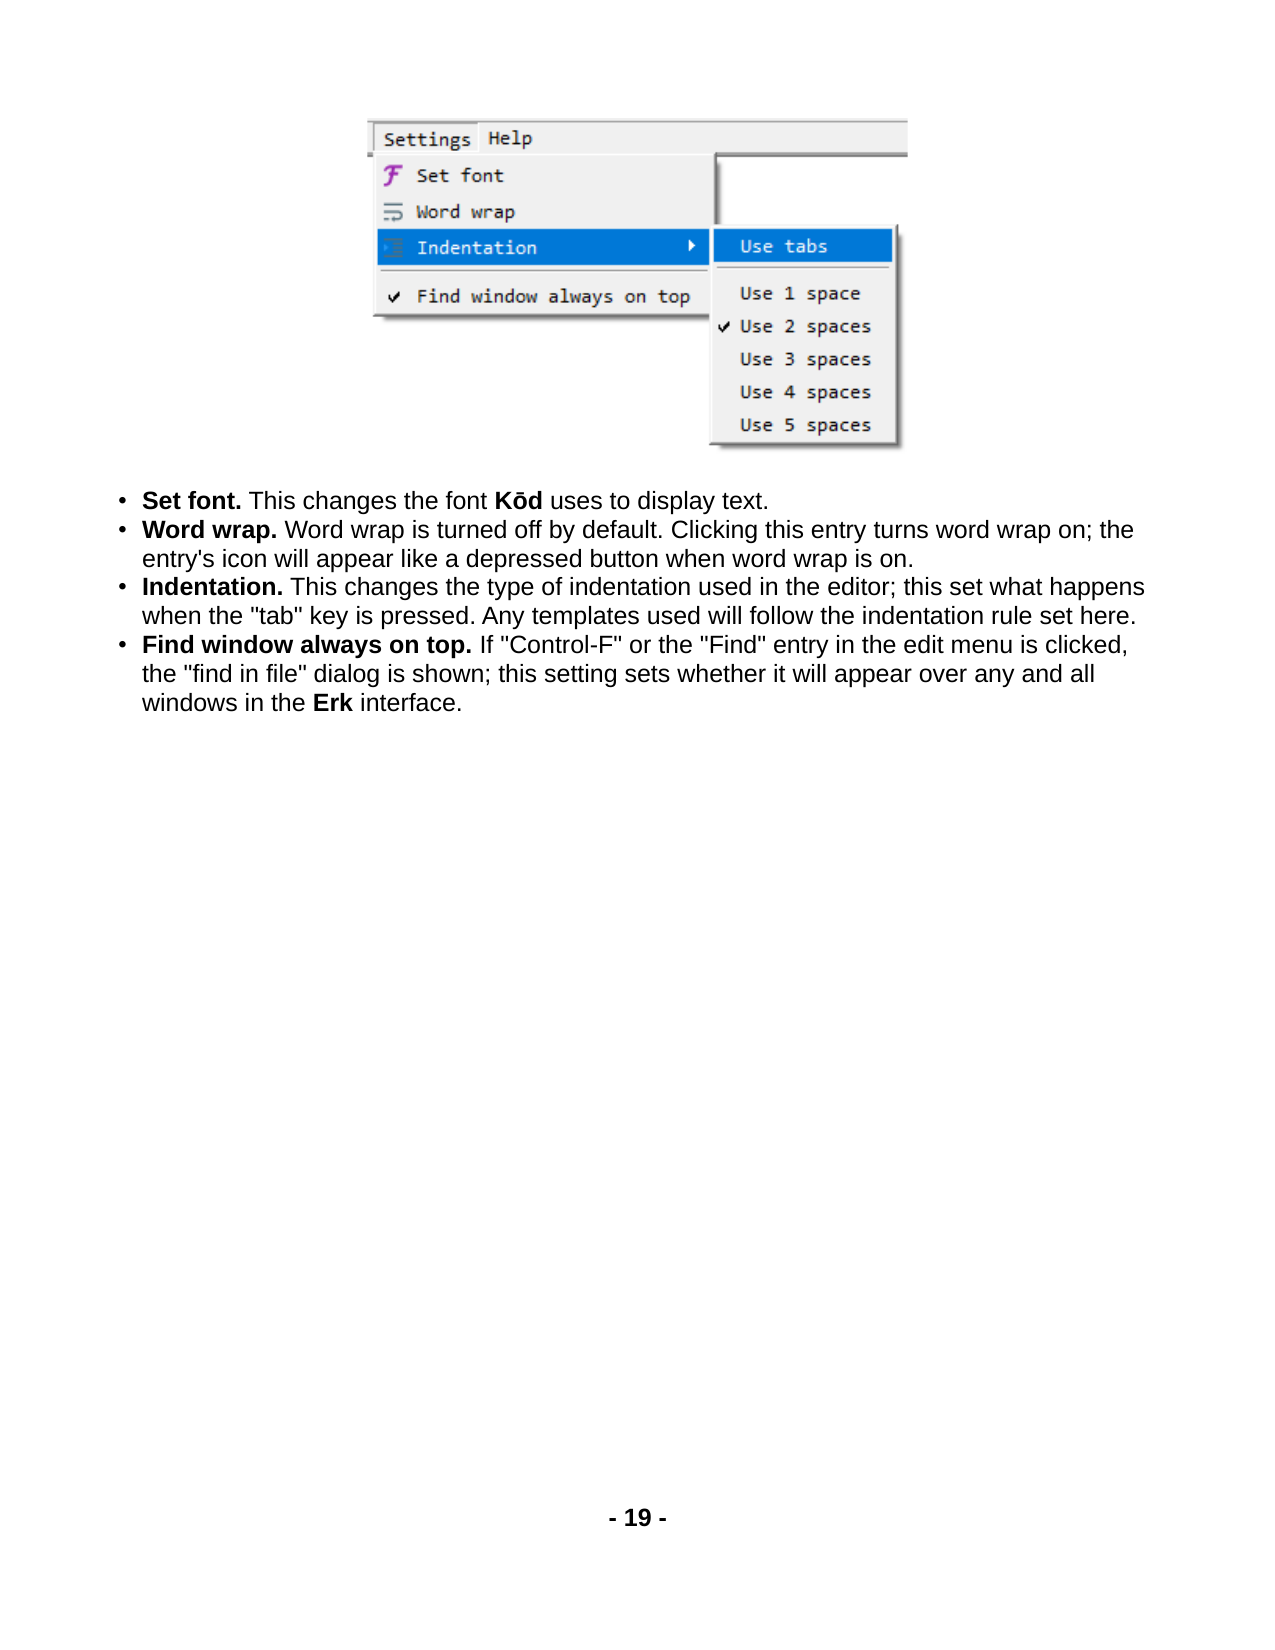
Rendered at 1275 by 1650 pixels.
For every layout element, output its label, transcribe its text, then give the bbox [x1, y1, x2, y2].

list Word wrap. Word wrap is turned off by default. Clicking this entry turns word wrap on; the entry's icon will appear like a depressed button when word wrap is on. [118, 515, 1157, 572]
list Indentation. This changes the type of indentation used in the editor; this set what happens when the "tab" key is pressed. Any templates used will follow the indentation rule set here. [118, 572, 1157, 630]
list Set font. This changes the font Kōd uses to display text. [118, 486, 1157, 515]
picture [367, 118, 908, 458]
list Find window always on top. If "Control-F" or the "Find" entry in the edit menu is clicked, the "find in file" dialog is shown; this setting sets whether it will appear over any and all windows in the Erk interface. [118, 630, 1157, 716]
